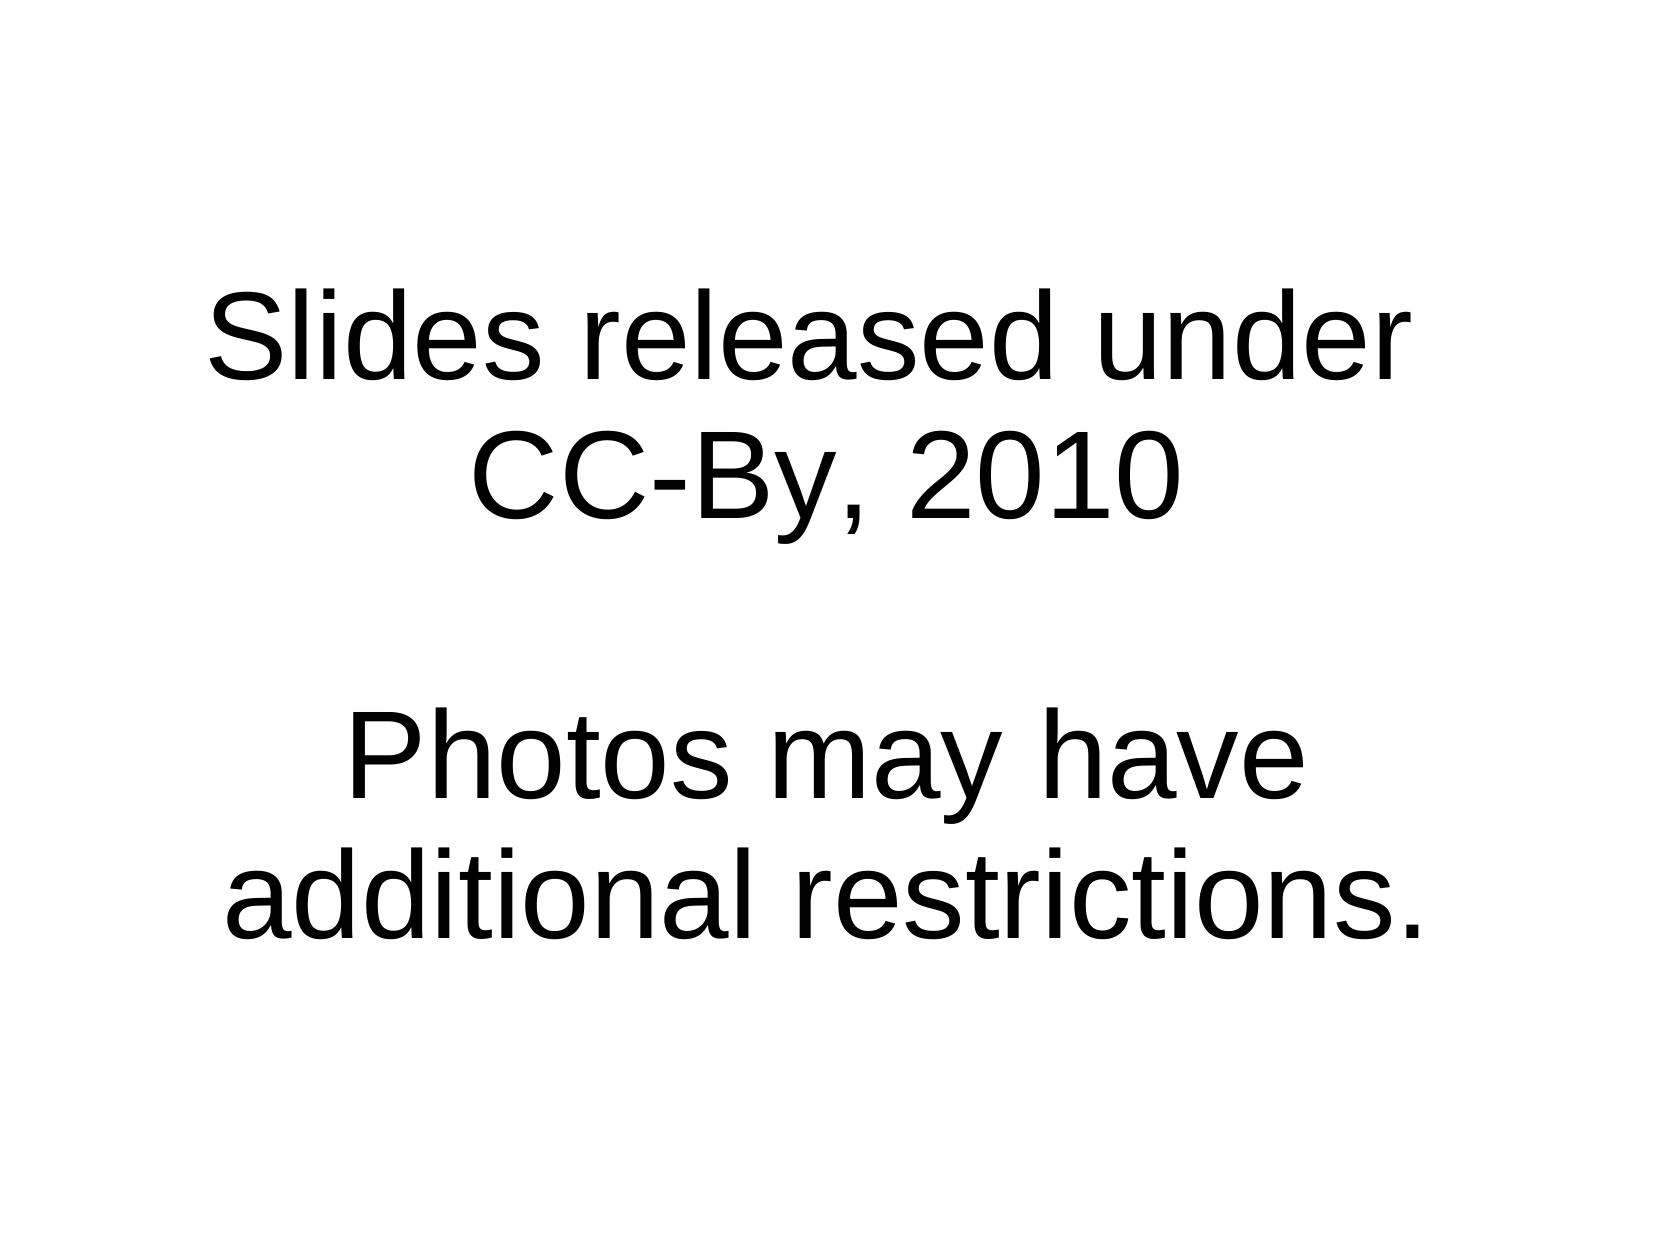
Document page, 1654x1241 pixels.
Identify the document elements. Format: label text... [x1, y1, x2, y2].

title Slides released under CC-By, 2010 Photos may have additional restrictions. [82, 56, 1571, 1174]
